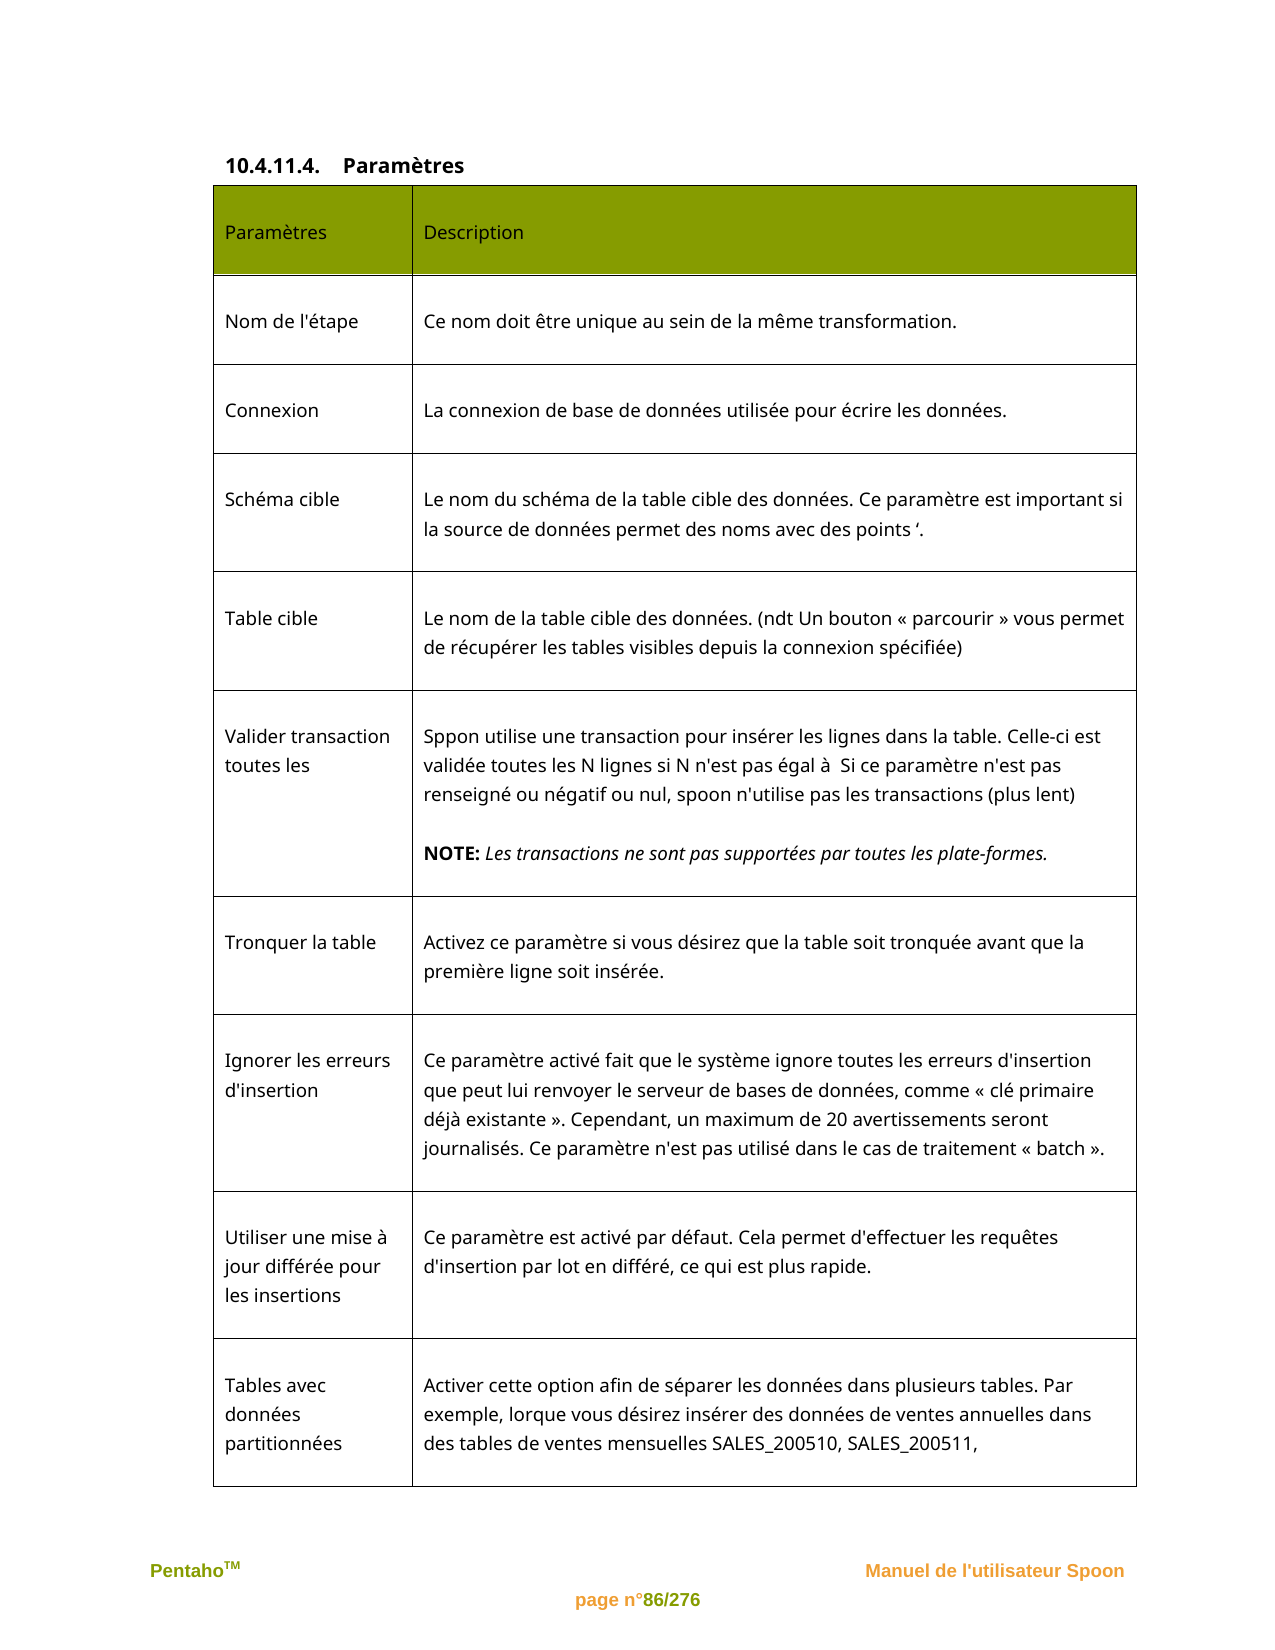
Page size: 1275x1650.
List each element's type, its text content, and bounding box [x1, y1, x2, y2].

table_cell Connexion [214, 365, 412, 453]
table_cell Activer cette option afin de séparer les données dans plusieurs tables. Par exemple, lorque vous désirez insérer des données de ventes annuelles dans des tables de ventes mensuelles SALES_200510, SALES_200511, [413, 1339, 1136, 1486]
table_cell Ce paramètre est activé par défaut. Cela permet d'effectuer les requêtes d'insertion par lot en différé, ce qui est plus rapide. [413, 1192, 1136, 1338]
table_cell Utiliser une mise à jour différée pour les insertions [214, 1192, 412, 1338]
table_cell Ce nom doit être unique au sein de la même transformation. [413, 276, 1136, 364]
table_cell Ignorer les erreurs d'insertion [214, 1015, 412, 1191]
table_cell Activez ce paramètre si vous désirez que la table soit tronquée avant que la première ligne soit insérée. [413, 897, 1136, 1014]
table_cell Schéma cible [214, 454, 412, 571]
table_cell Tables avec données partitionnées [214, 1339, 412, 1486]
table_cell Valider transaction toutes les [214, 691, 412, 896]
subtitle Paramètres [225, 150, 1125, 179]
table_cell Tronquer la table [214, 897, 412, 1014]
table_header Paramètres [214, 186, 412, 274]
table_header Description [413, 186, 1136, 274]
table_cell Le nom du schéma de la table cible des données. Ce paramètre est important si la source de données permet des noms avec des points ‘. [413, 454, 1136, 571]
table_cell Nom de l'étape [214, 276, 412, 364]
table_cell La connexion de base de données utilisée pour écrire les données. [413, 365, 1136, 453]
table_cell Le nom de la table cible des données. (ndt Un bouton « parcourir » vous permet de récupérer les tables visibles depuis la connexion spécifiée) [413, 572, 1136, 689]
table_cell Ce paramètre activé fait que le système ignore toutes les erreurs d'insertion que peut lui renvoyer le serveur de bases de données, comme « clé primaire déjà existante ». Cependant, un maximum de 20 avertissements seront journalisés. Ce paramètre n'est pas utilisé dans le cas de traitement « batch ». [413, 1015, 1136, 1191]
table_cell Sppon utilise une transaction pour insérer les lignes dans la table. Celle-ci est validée toutes les N lignes si N n'est pas égal à Si ce paramètre n'est pas renseigné ou négatif ou nul, spoon n'utilise pas les transactions (plus lent) NOTE: Les transactions ne sont pas supportées par toutes les plate-formes. [413, 691, 1136, 896]
table_cell Table cible [214, 572, 412, 689]
